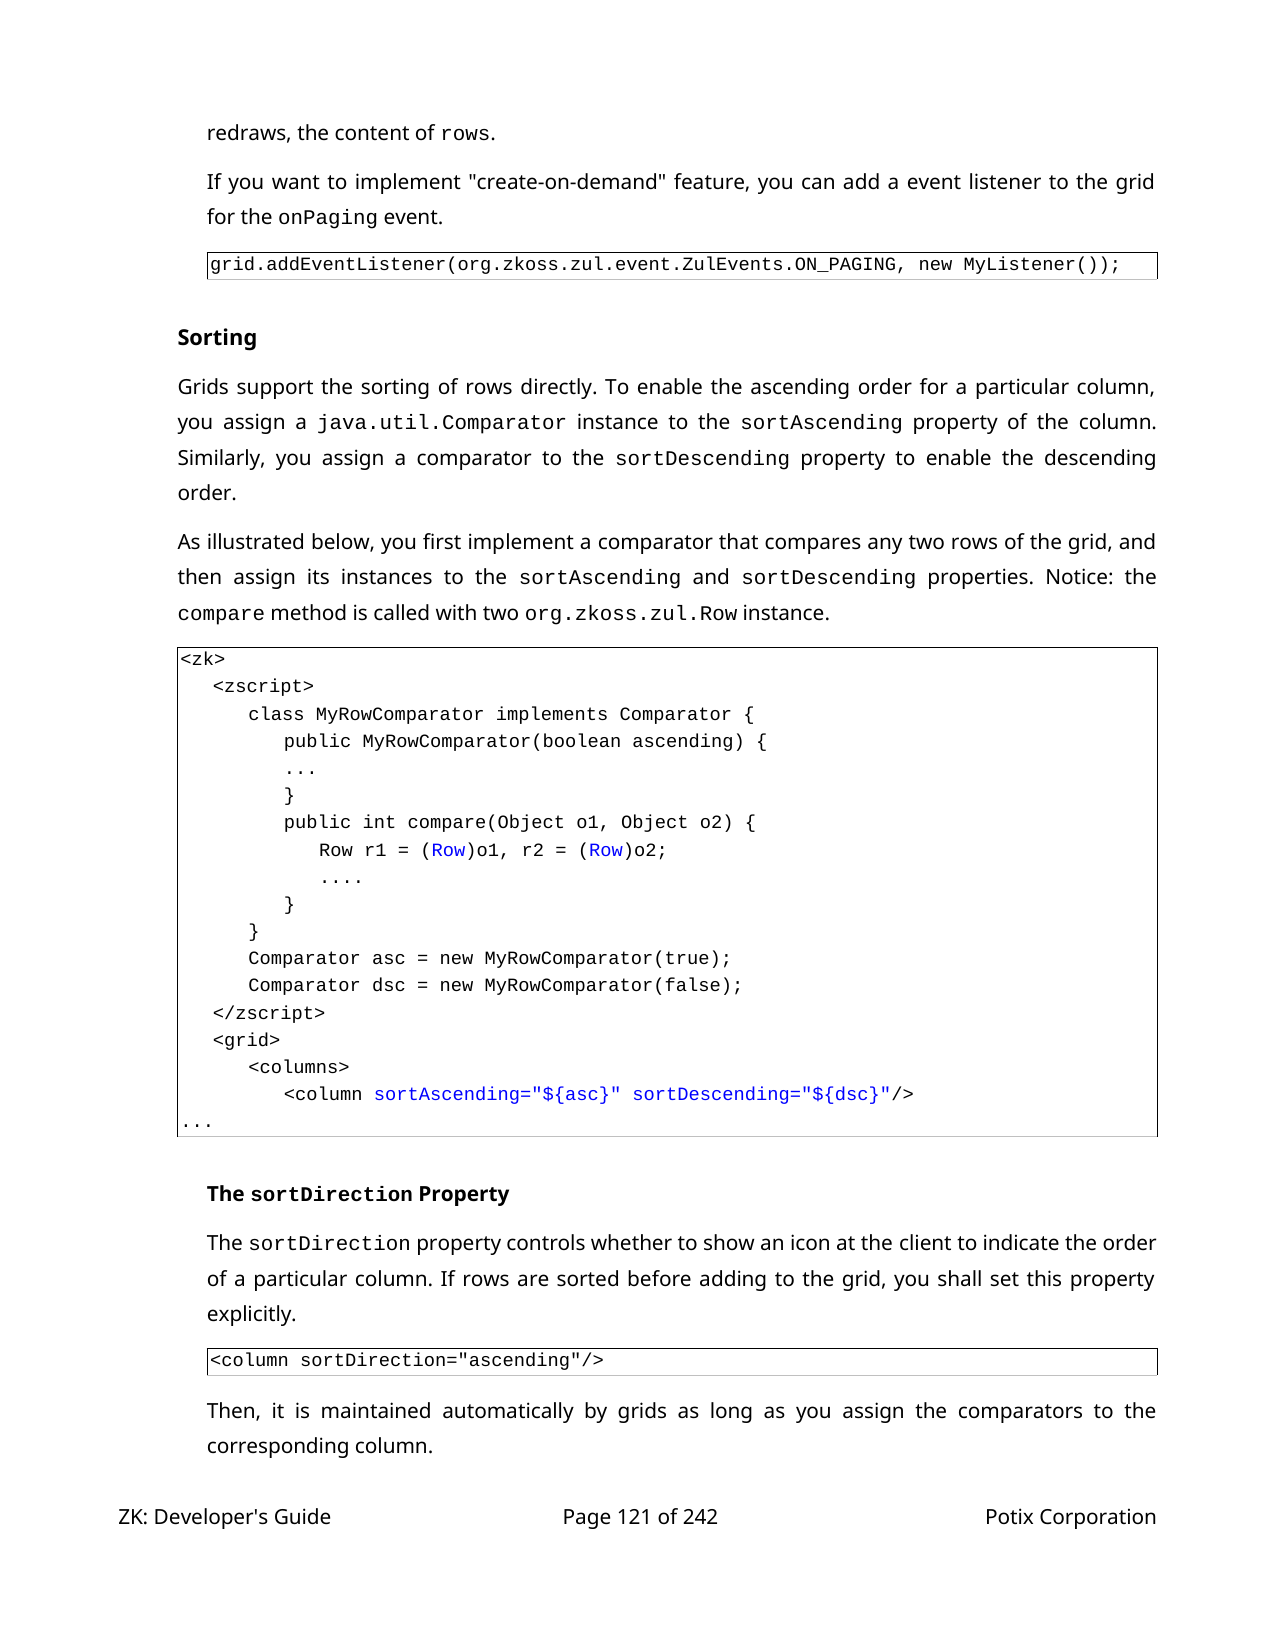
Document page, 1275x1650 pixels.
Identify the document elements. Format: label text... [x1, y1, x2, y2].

subtitle The sortDirection Property [207, 1179, 1157, 1208]
text </zscript> [178, 1001, 1157, 1025]
text Row r1 = (Row)o1, r2 = (Row)o2; [178, 837, 1157, 862]
subtitle Sorting [177, 321, 1157, 351]
text Comparator asc = new MyRowComparator(true); [178, 946, 1157, 970]
text If you want to implement "create-on-demand" feature, you can add a event listener to the grid for the onPaging event. [207, 167, 1157, 231]
text The sortDirection property controls whether to show an icon at the client to indicate the order of a particular column. If rows are sorted before adding to the grid, you shall set this property explicitly. [207, 1228, 1157, 1327]
text ... [178, 756, 1157, 780]
text <zk> [178, 648, 1157, 671]
text Then, it is maintained automatically by grids as long as you assign the comparators to the corresponding column. [207, 1396, 1157, 1459]
text As illustrated below, you first implement a comparator that compares any two rows of the grid, and then assign its instances to the sortAscending and sortDescending properties. Notice: the compare method is called with two org.zkoss.zul.Row instance. [177, 527, 1157, 626]
text grid.addEventListener(org.zkoss.zul.event.ZulEvents.ON_PAGING, new MyListener()); [208, 253, 1157, 279]
text <zscript> [178, 674, 1157, 698]
text <column sortDirection="ascending"/> [208, 1349, 1157, 1375]
text public int compare(Object o1, Object o2) { [178, 810, 1157, 834]
text redraws, the content of rows. [207, 118, 1157, 147]
text class MyRowComparator implements Comparator { [178, 701, 1157, 726]
text Comparator dsc = new MyRowComparator(false); [178, 973, 1157, 998]
text <grid> [178, 1028, 1157, 1052]
text } [178, 919, 1157, 943]
text } [178, 892, 1157, 916]
text ... [178, 1109, 1157, 1136]
text <columns> [178, 1055, 1157, 1079]
text public MyRowComparator(boolean ascending) { [178, 729, 1157, 753]
text Grids support the sorting of rows directly. To enable the ascending order for a particular column, you assign a java.util.Comparator instance to the sortAscending property of the column. Similarly, you assign a comparator to the sortDescending property to enable the descending order. [177, 372, 1157, 507]
text <column sortAscending="${asc}" sortDescending="${dsc}"/> [178, 1082, 1157, 1106]
text } [178, 783, 1157, 807]
text .... [178, 864, 1157, 889]
